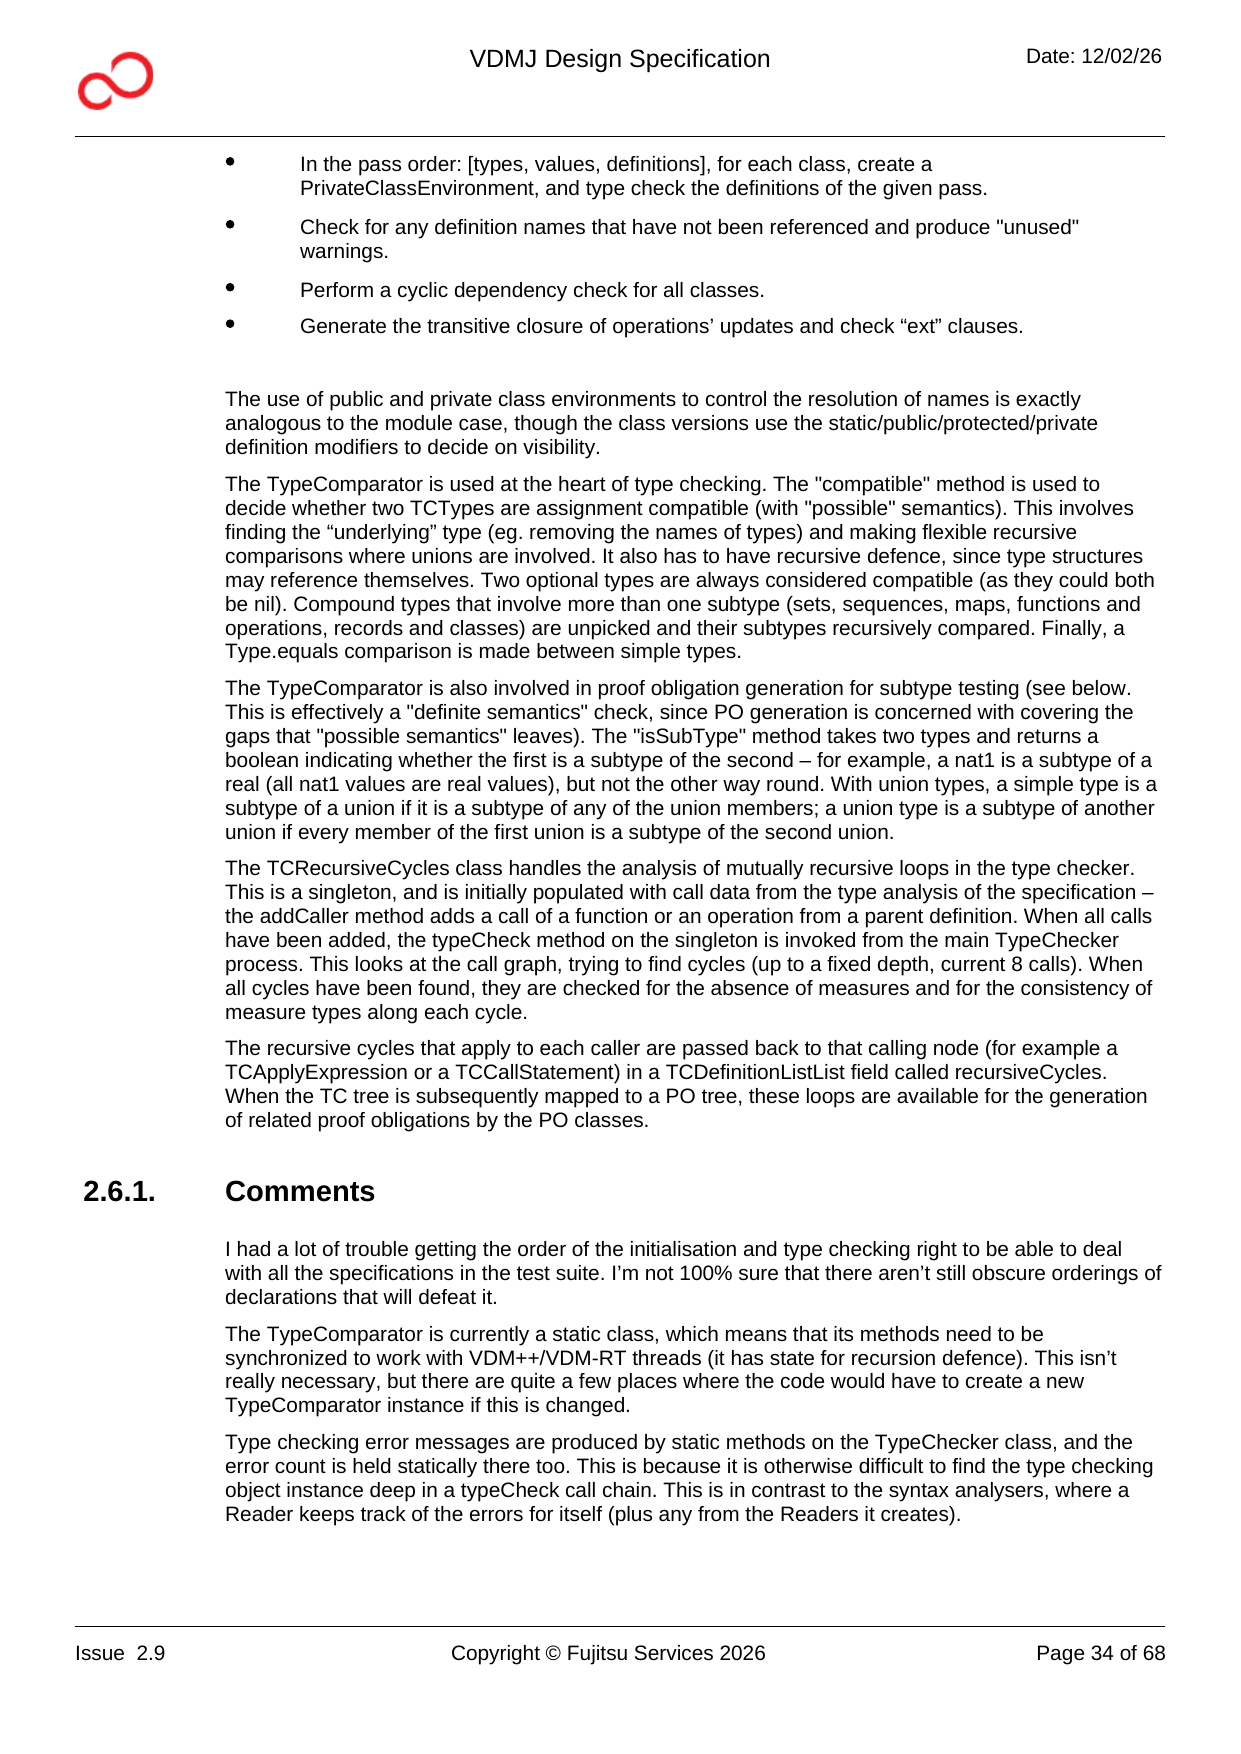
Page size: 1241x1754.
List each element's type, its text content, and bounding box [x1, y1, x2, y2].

list In the pass order: [types, values, definitions], for each class, create a PrivateClassEnvironment, and type check the definitions of the given pass. [225, 152, 1165, 200]
text I had a lot of trouble getting the order of the initialisation and type checking right to be able to deal with all the specifications in the test suite. I’m not 100% sure that there aren’t still obscure orderings of declarations that will defeat it. [225, 1237, 1165, 1309]
text The TCRecursiveCycles class handles the analysis of mutually recursive loops in the type checker. This is a singleton, and is initially populated with call data from the type analysis of the specification – the addCaller method adds a call of a function or an operation from a parent definition. When all calls have been added, the typeCheck method on the singleton is invoked from the main TypeChecker process. This looks at the call graph, trying to find cycles (up to a fixed depth, current 8 calls). When all cycles have been found, they are checked for the absence of measures and for the consistency of measure types along each cycle. [225, 856, 1165, 1024]
list Check for any definition names that have not been referenced and produce "unused" warnings. [225, 215, 1165, 263]
text The use of public and private class environments to control the resolution of names is exactly analogous to the module case, though the class versions use the static/public/protected/private definition modifiers to decide on visibility. [225, 388, 1165, 459]
picture [78, 44, 153, 120]
text The recursive cycles that apply to each caller are passed back to that calling node (for example a TCApplyExpression or a TCCallStatement) in a TCDefinitionListList field called recursiveCycles. When the TC tree is subsequently mapped to a PO tree, these loops are available for the generation of related proof obligations by the PO classes. [225, 1037, 1165, 1132]
text Type checking error messages are produced by static methods on the TypeChecker class, and the error count is held statically there too. This is because it is otherwise difficult to find the type checking object instance deep in a typeCheck call chain. This is in contrast to the syntax analysers, where a Reader keeps track of the errors for itself (plus any from the Readers it creates). [225, 1430, 1165, 1526]
text The TypeComparator is currently a static class, which means that its methods need to be synchronized to work with VDM++/VDM-RT threads (it has state for recursion defence). This isn’t really necessary, but there are quite a few places where the code would have to create a new TypeComparator instance if this is changed. [225, 1322, 1165, 1418]
text The TypeComparator is used at the heart of type checking. The "compatible" method is used to decide whether two TCTypes are assignment compatible (with "possible" semantics). This involves finding the “underlying” type (eg. removing the names of types) and making flexible recursive comparisons where unions are involved. It also has to have recursive defence, since type structures may reference themselves. Two optional types are always considered compatible (as they could both be nil). Compound types that involve more than one subtype (sets, sequences, maps, functions and operations, records and classes) are unpicked and their subtypes recursively compared. Finally, a Type.equals comparison is made between simple types. [225, 472, 1165, 664]
subtitle Comments [75, 1175, 1165, 1207]
text The TypeComparator is also involved in proof obligation generation for subtype testing (see below. This is effectively a "definite semantics" check, since PO generation is concerned with covering the gaps that "possible semantics" leaves). The "isSubType" method takes two types and returns a boolean indicating whether the first is a subtype of the second – for example, a nat1 is a subtype of a real (all nat1 values are real values), but not the other way round. With union types, a simple type is a subtype of a union if it is a subtype of any of the union members; a union type is a subtype of another union if every member of the first union is a subtype of the second union. [225, 676, 1165, 844]
list Perform a cyclic dependency check for all classes. [225, 278, 1165, 302]
list Generate the transitive closure of operations’ updates and check “ext” clauses. [225, 315, 1165, 339]
